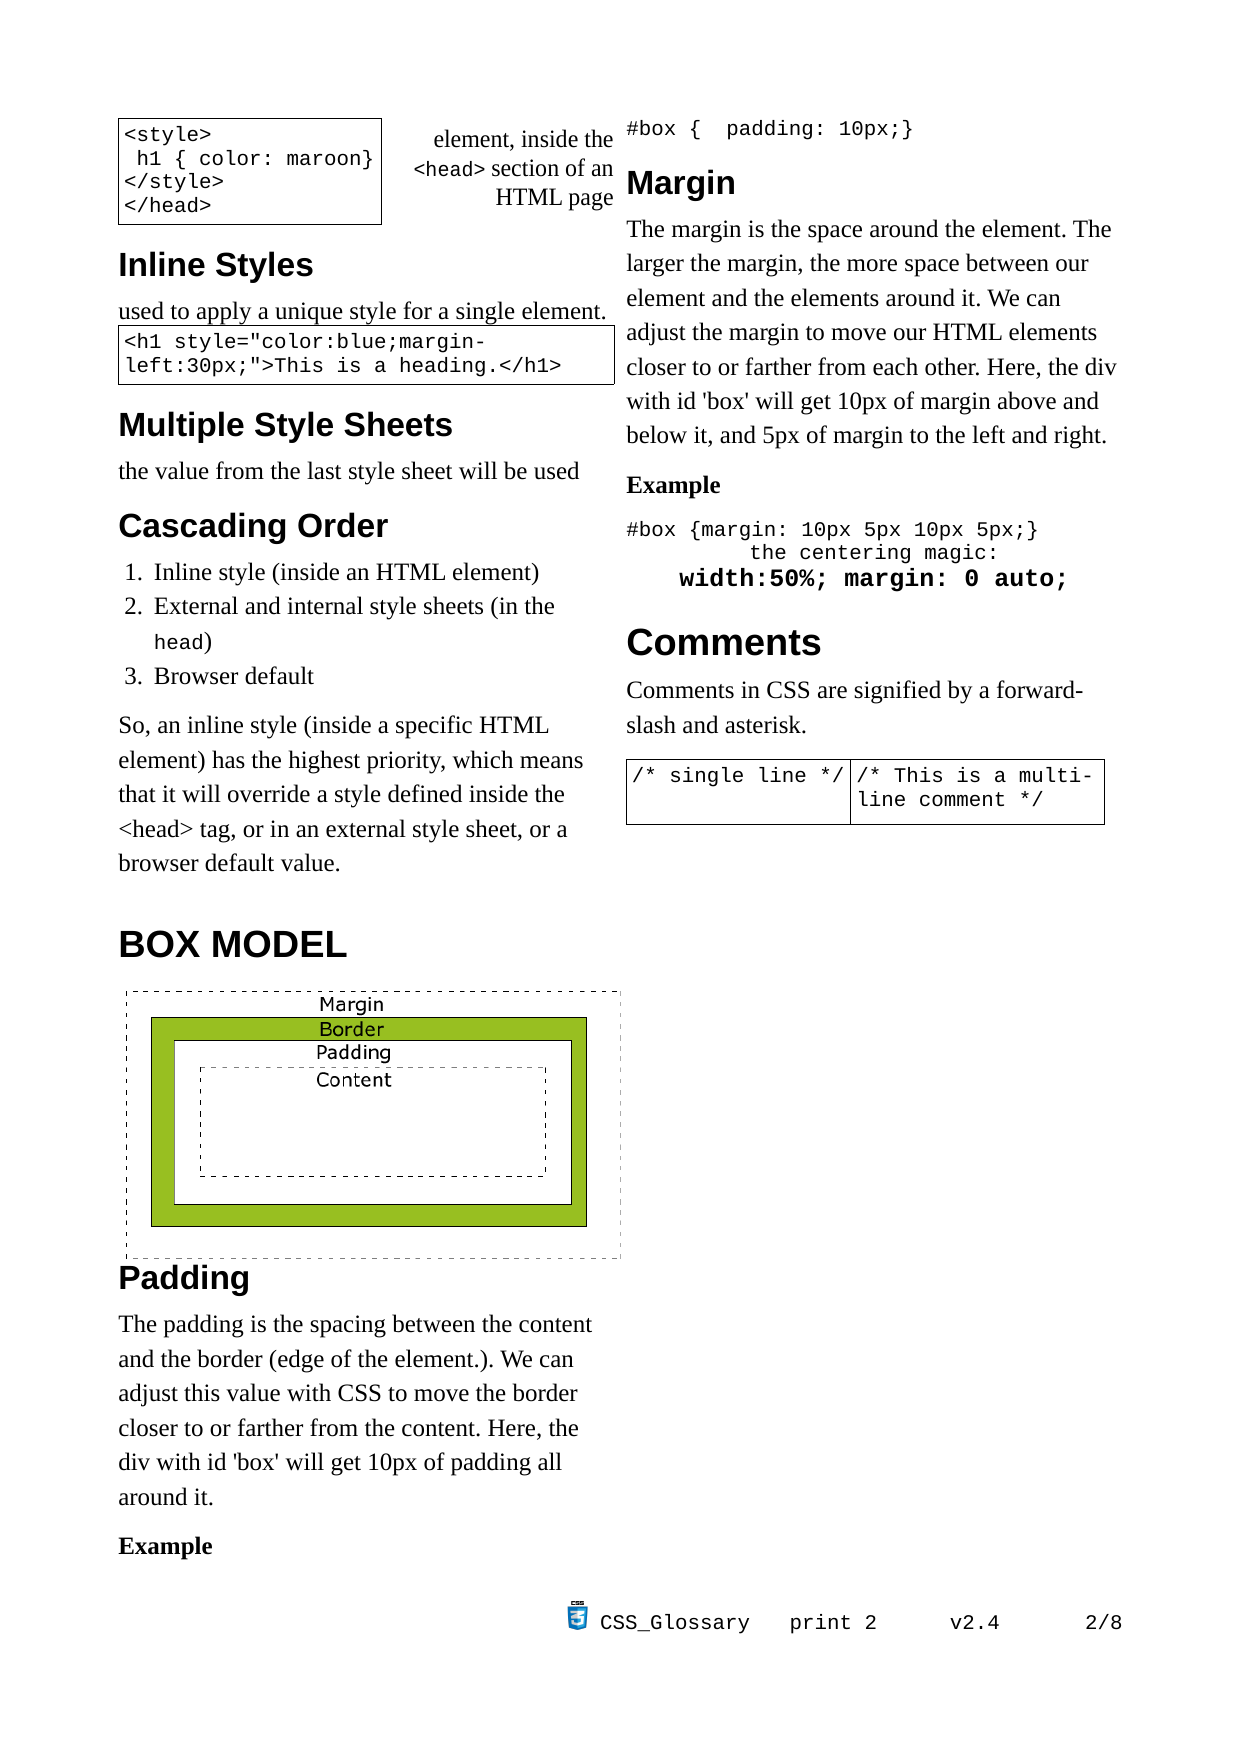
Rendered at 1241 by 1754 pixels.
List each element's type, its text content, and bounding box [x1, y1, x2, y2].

table_header /* This is a multi-line comment */ [851, 760, 1104, 824]
text #box { padding: 10px;} [626, 118, 1122, 142]
text width:50%; margin: 0 auto; [626, 566, 1122, 594]
text the centering magic: [626, 542, 1122, 566]
subtitle Cascading Order [118, 506, 614, 544]
text Example [626, 470, 1122, 498]
list External and internal style sheets (in the head) [124, 591, 614, 655]
list Browser default [124, 661, 614, 690]
text the value from the last style sheet will be used [118, 456, 614, 485]
list Inline style (inside an HTML element) [124, 557, 614, 586]
subtitle Inline Styles [118, 245, 614, 284]
text Comments in CSS are signified by a forward-slash and asterisk. [626, 676, 1122, 739]
text #box {margin: 10px 5px 10px 5px;} [626, 519, 1122, 542]
table_header <style> h1 { color: maroon} </style> </head> [119, 119, 381, 224]
subtitle Multiple Style Sheets [118, 405, 614, 443]
table_header element, inside the <head> section of an HTML page [382, 118, 619, 224]
table_header /* single line */ [627, 760, 850, 824]
picture [126, 991, 621, 1259]
subtitle BOX MODEL [118, 922, 614, 966]
text So, an inline style (inside a specific HTML element) has the highest priority, which means that it will override a style defined inside the <head> tag, or in an external style sheet, or a browser default value. [118, 710, 614, 877]
subtitle Margin [626, 163, 1122, 201]
text The padding is the spacing between the content and the border (edge of the element.). We can adjust this value with CSS to move the border closer to or farther from the content. Here, the div with id 'box' will get 10px of padding all around it. [118, 1309, 614, 1511]
text The margin is the space around the element. The larger the margin, the more space between our element and the elements around it. We can adjust the margin to move our HTML elements closer to or farther from each other. Here, the div with id 'box' will get 10px of margin above and below it, and 5px of margin to the left and right. [626, 214, 1122, 449]
subtitle Comments [626, 619, 1122, 663]
table_header <h1 style="color:blue;margin-left:30px;">This is a heading.</h1> [119, 326, 614, 384]
text used to apply a unique style for a single element. [118, 296, 614, 325]
picture [567, 1601, 588, 1630]
text Example [118, 1531, 614, 1559]
subtitle Padding [118, 1259, 614, 1297]
